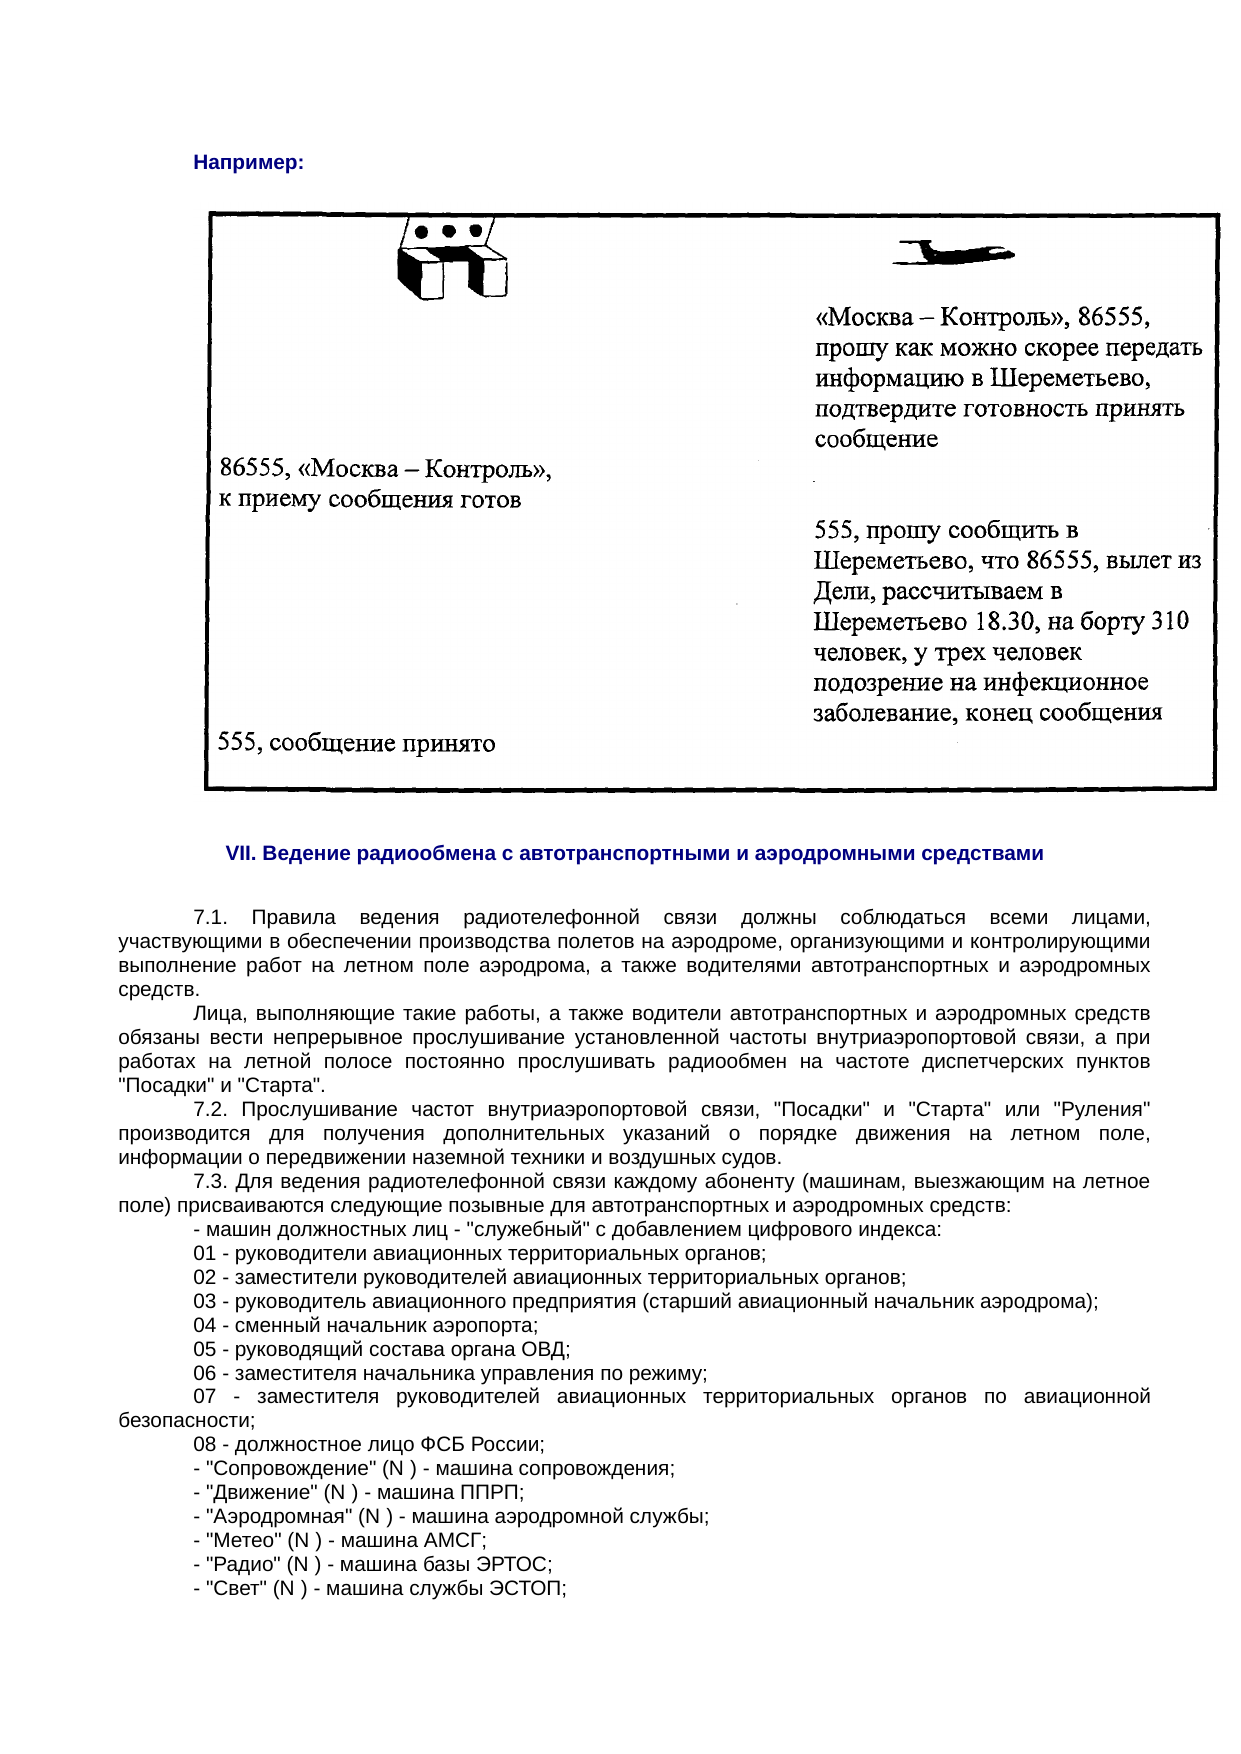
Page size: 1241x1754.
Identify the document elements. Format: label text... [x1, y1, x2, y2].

text 02 - заместители руководителей авиационных территориальных органов; [118, 1264, 1152, 1288]
text - "Свет" (N ) - машина службы ЭСТОП; [118, 1576, 1152, 1600]
text 01 - руководители авиационных территориальных органов; [118, 1241, 1152, 1264]
text 7.2. Прослушивание частот внутриаэропортовой связи, "Посадки" и "Старта" или "Руления" производится для получения дополнительных указаний о порядке движения на летном поле, информации о передвижении наземной техники и воздушных судов. [118, 1097, 1152, 1169]
text Лица, выполняющие такие работы, а также водители автотранспортных и аэродромных средств обязаны вести непрерывное прослушивание установленной частоты внутриаэропортовой связи, а при работах на летной полосе постоянно прослушивать радиообмен на частоте диспетчерских пунктов "Посадки" и "Старта". [118, 1001, 1152, 1097]
text - "Метео" (N ) - машина АМСГ; [118, 1528, 1152, 1552]
text 07 - заместителя руководителей авиационных территориальных органов по авиационной безопасности; [118, 1384, 1152, 1432]
text - "Движение" (N ) - машина ППРП; [118, 1480, 1152, 1504]
text 08 - должностное лицо ФСБ России; [118, 1432, 1152, 1456]
text Например: [118, 150, 1152, 174]
subtitle VII. Ведение радиообмена с автотранспортными и аэродромными средствами [118, 841, 1152, 865]
text - "Радио" (N ) - машина базы ЭРТОС; [118, 1552, 1152, 1576]
text - "Аэродромная" (N ) - машина аэродромной службы; [118, 1504, 1152, 1528]
text 05 - руководящий состава органа ОВД; [118, 1336, 1152, 1360]
text - машин должностных лиц - "служебный" с добавлением цифрового индекса: [118, 1217, 1152, 1241]
text 03 - руководитель авиационного предприятия (старший авиационный начальник аэродрома); [118, 1288, 1152, 1312]
text 04 - сменный начальник аэропорта; [118, 1312, 1152, 1336]
text 7.1. Правила ведения радиотелефонной связи должны соблюдаться всеми лицами, участвующими в обеспечении производства полетов на аэродроме, организующими и контролирующими выполнение работ на летном поле аэродрома, а также водителями автотранспортных и аэродромных средств. [118, 905, 1152, 1001]
picture [193, 202, 1229, 802]
text 7.3. Для ведения радиотелефонной связи каждому абоненту (машинам, выезжающим на летное поле) присваиваются следующие позывные для автотранспортных и аэродромных средств: [118, 1169, 1152, 1217]
text - "Сопровождение" (N ) - машина сопровождения; [118, 1456, 1152, 1480]
text 06 - заместителя начальника управления по режиму; [118, 1360, 1152, 1384]
